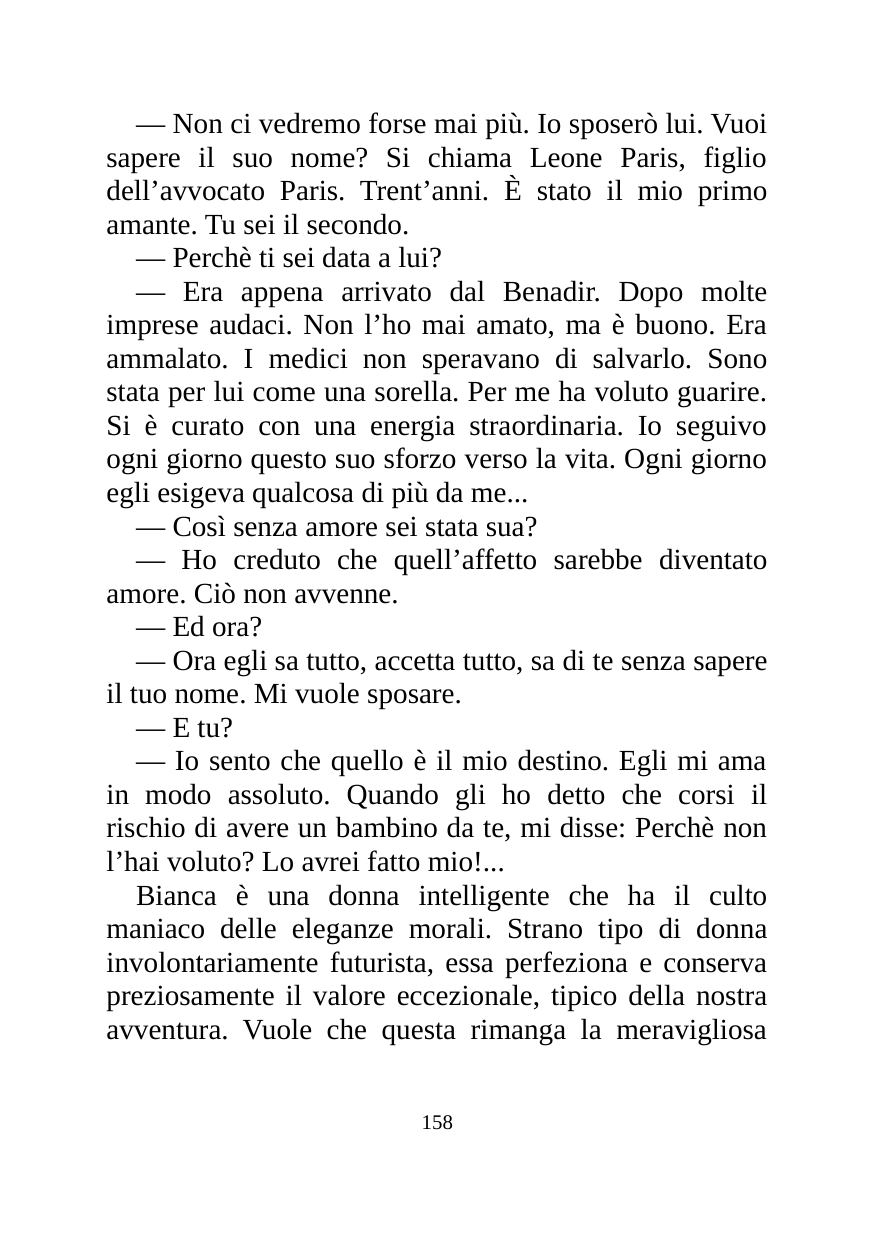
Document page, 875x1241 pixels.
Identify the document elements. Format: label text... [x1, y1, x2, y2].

text — Perchè ti sei data a lui? [106, 240, 768, 274]
text — Ho creduto che quell’affetto sarebbe diventato amore. Ciò non avvenne. [106, 542, 768, 609]
text — E tu? [106, 710, 768, 743]
text — Ed ora? [106, 609, 768, 643]
text — Io sento che quello è il mio destino. Egli mi ama in modo assoluto. Quando gli ho detto che corsi il rischio di avere un bambino da te, mi disse: Perchè non l’hai voluto? Lo avrei fatto mio!... [106, 743, 768, 878]
text — Ora egli sa tutto, accetta tutto, sa di te senza sapere il tuo nome. Mi vuole sposare. [106, 643, 768, 710]
text — Era appena arrivato dal Benadir. Dopo molte imprese audaci. Non l’ho mai amato, ma è buono. Era ammalato. I medici non speravano di salvarlo. Sono stata per lui come una sorella. Per me ha voluto guarire. Si è curato con una energia straordinaria. Io seguivo ogni giorno questo suo sforzo verso la vita. Ogni giorno egli esigeva qualcosa di più da me... [106, 274, 768, 509]
text — Non ci vedremo forse mai più. Io sposerò lui. Vuoi sapere il suo nome? Si chiama Leone Paris, figlio dell’avvocato Paris. Trent’anni. È stato il mio primo amante. Tu sei il secondo. [106, 106, 768, 240]
text Bianca è una donna intelligente che ha il culto maniaco delle eleganze morali. Strano tipo di donna involontariamente futurista, essa perfeziona e conserva preziosamente il valore eccezionale, tipico della nostra avventura. Vuole che questa rimanga la meravigliosa [106, 878, 768, 1045]
text — Così senza amore sei stata sua? [106, 509, 768, 542]
